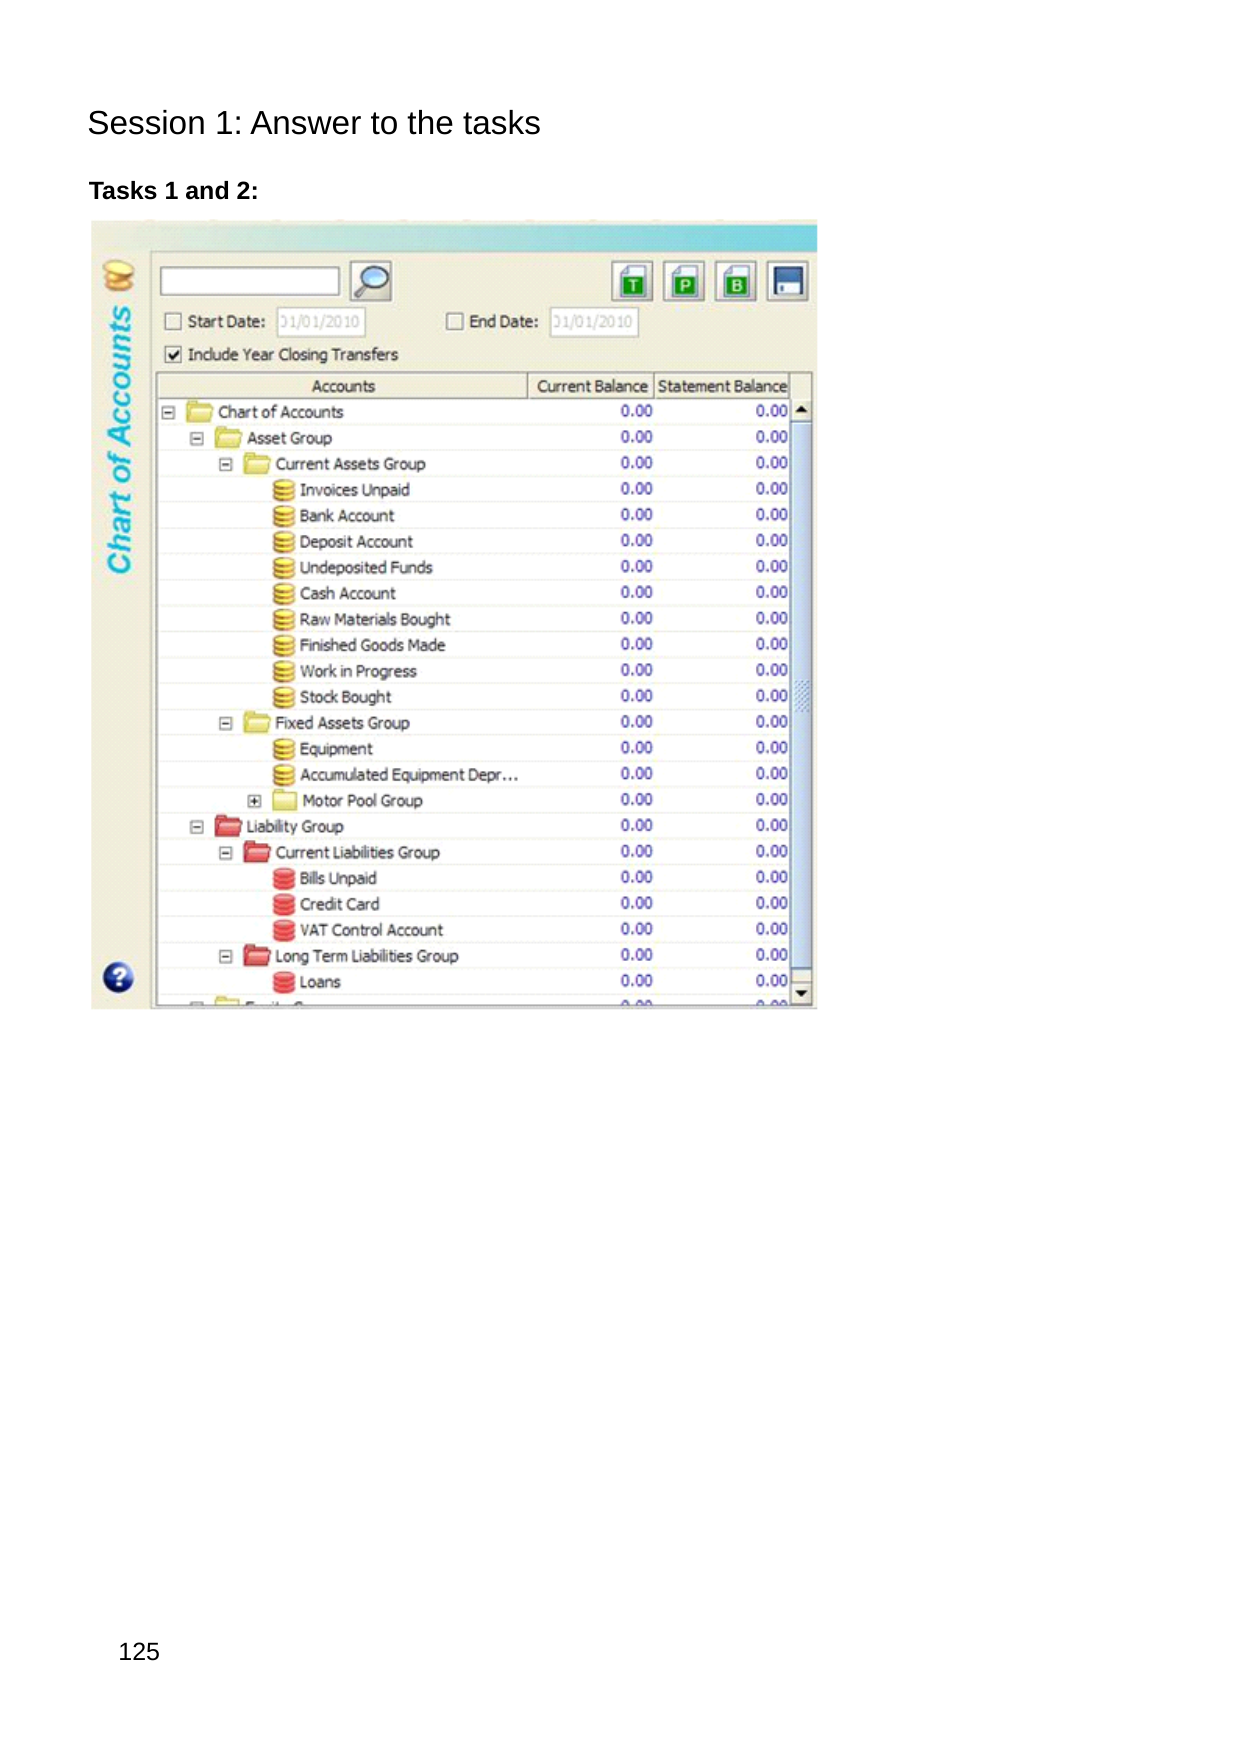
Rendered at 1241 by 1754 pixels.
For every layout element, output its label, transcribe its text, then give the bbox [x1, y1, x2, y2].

text Session 1: Answer to the tasks [87, 103, 1152, 142]
text Tasks 1 and 2: [88, 176, 1152, 204]
picture [90, 218, 819, 1011]
